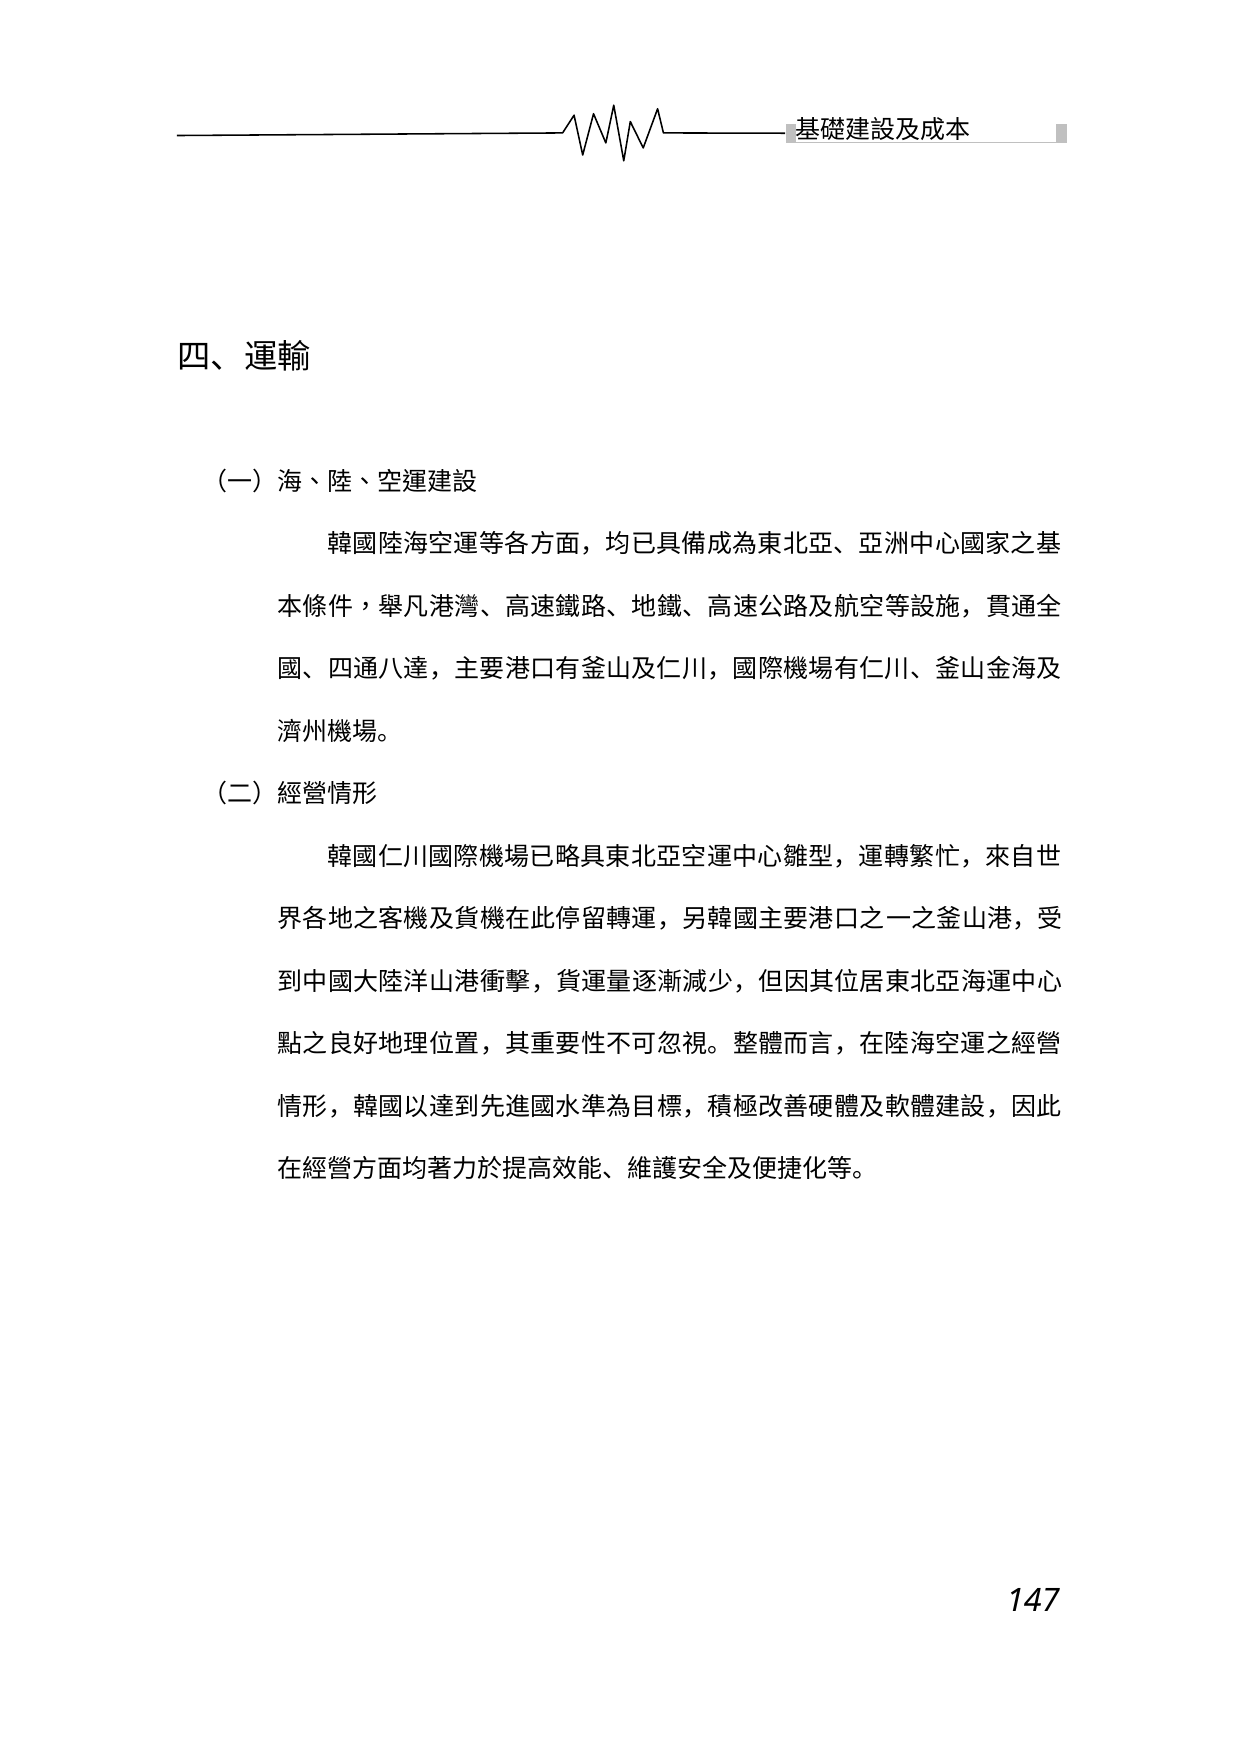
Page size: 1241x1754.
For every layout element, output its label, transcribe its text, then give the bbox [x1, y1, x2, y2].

text 四、運輸 [177, 313, 1063, 375]
text 韓國仁川國際機場已略具東北亞空運中心雛型，運轉繁忙，來自世界各地之客機及貨機在此停留轉運，另韓國主要港口之一之釜山港，受到中國大陸洋山港衝擊，貨運量逐漸減少，但因其位居東北亞海運中心點之良好地理位置，其重要性不可忽視。整體而言，在陸海空運之經營情形，韓國以達到先進國水準為目標，積極改善硬體及軟體建設，因此在經營方面均著力於提高效能、維護安全及便捷化等。 [277, 813, 1063, 1188]
text （一）海、陸、空運建設 [202, 438, 1063, 500]
text （二）經營情形 [202, 750, 1063, 813]
text 韓國陸海空運等各方面，均已具備成為東北亞、亞洲中心國家之基本條件，舉凡港灣、高速鐵路、地鐵、高速公路及航空等設施，貫通全國、四通八達，主要港口有釜山及仁川，國際機場有仁川、釜山金海及濟州機場。 [277, 500, 1063, 750]
